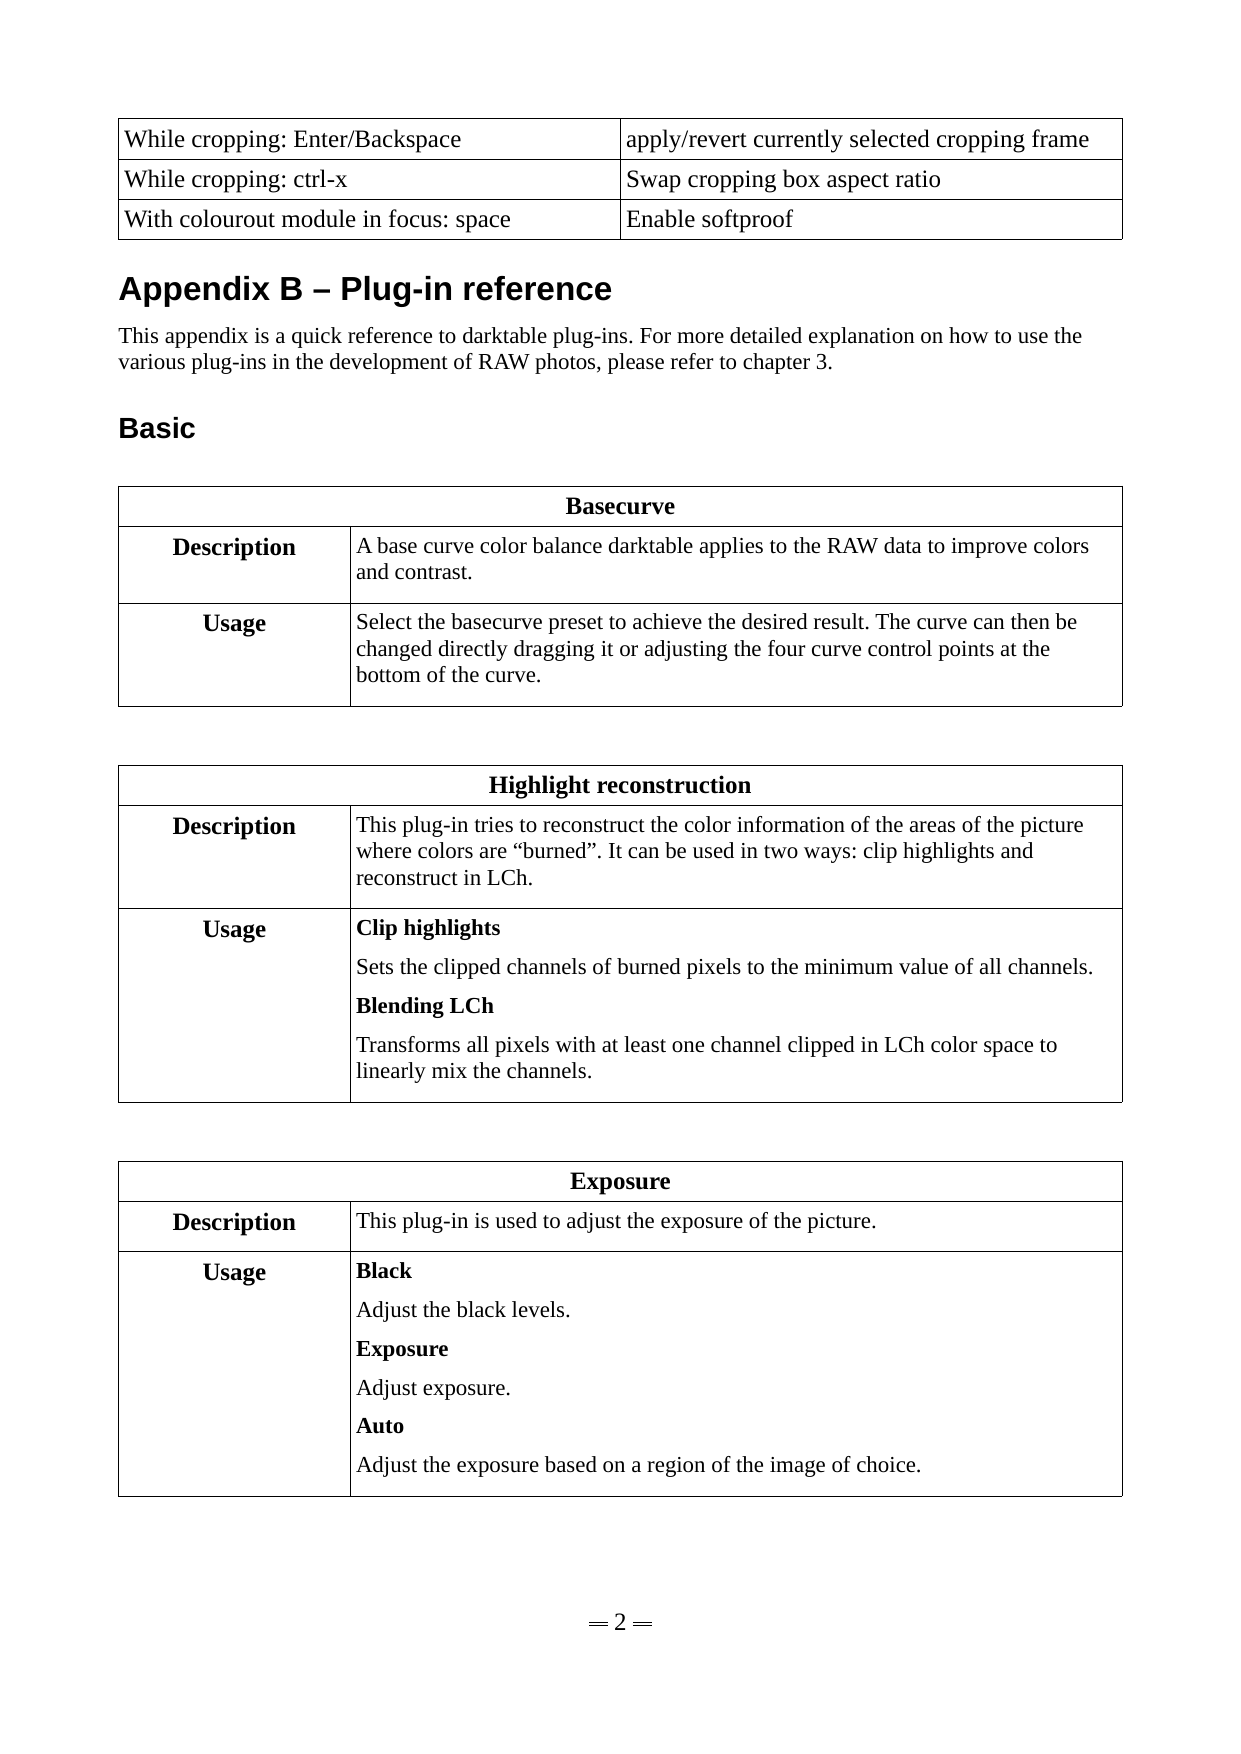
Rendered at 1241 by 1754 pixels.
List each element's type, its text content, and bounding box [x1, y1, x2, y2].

table_cell This plug-in tries to reconstruct the color information of the areas of the picture where colors are “burned”. It can be used in two ways: clip highlights and reconstruct in LCh. [351, 806, 1122, 908]
table_header Highlight reconstruction [119, 766, 1122, 805]
table_cell Usage [119, 604, 350, 706]
text This appendix is a quick reference to darktable plug-ins. For more detailed explanation on how to use the various plug-ins in the development of RAW photos, please refer to chapter 3. [118, 322, 1122, 374]
table_cell Black Adjust the black levels. Exposure Adjust exposure. Auto Adjust the exposure based on a region of the image of choice. [351, 1252, 1122, 1496]
table_cell Select the basecurve preset to achieve the desired result. The curve can then be changed directly dragging it or adjusting the four curve control points at the bottom of the curve. [351, 604, 1122, 706]
table_cell Swap cropping box aspect ratio [621, 160, 1122, 199]
table_cell Enable softproof [621, 200, 1122, 239]
table_cell Description [119, 1202, 350, 1251]
subtitle Basic [118, 411, 1122, 444]
table_cell Clip highlights Sets the clipped channels of burned pixels to the minimum value of all channels. Blending LCh Transforms all pixels with at least one channel clipped in LCh color space to linearly mix the channels. [351, 909, 1122, 1102]
table_cell This plug-in is used to adjust the exposure of the picture. [351, 1202, 1122, 1251]
table_header Basecurve [119, 487, 1122, 526]
table_cell While cropping: Enter/Backspace [119, 119, 620, 158]
table_cell Usage [119, 1252, 350, 1496]
subtitle Appendix B – Plug-in reference [118, 269, 1122, 307]
table_cell With colourout module in focus: space [119, 200, 620, 239]
table_cell A base curve color balance darktable applies to the RAW data to improve colors and contrast. [351, 527, 1122, 603]
table_cell apply/revert currently selected cropping frame [621, 119, 1122, 158]
table_cell Description [119, 527, 350, 603]
table_cell While cropping: ctrl-x [119, 160, 620, 199]
table_cell Usage [119, 909, 350, 1102]
table_cell Description [119, 806, 350, 908]
table_header Exposure [119, 1162, 1122, 1201]
